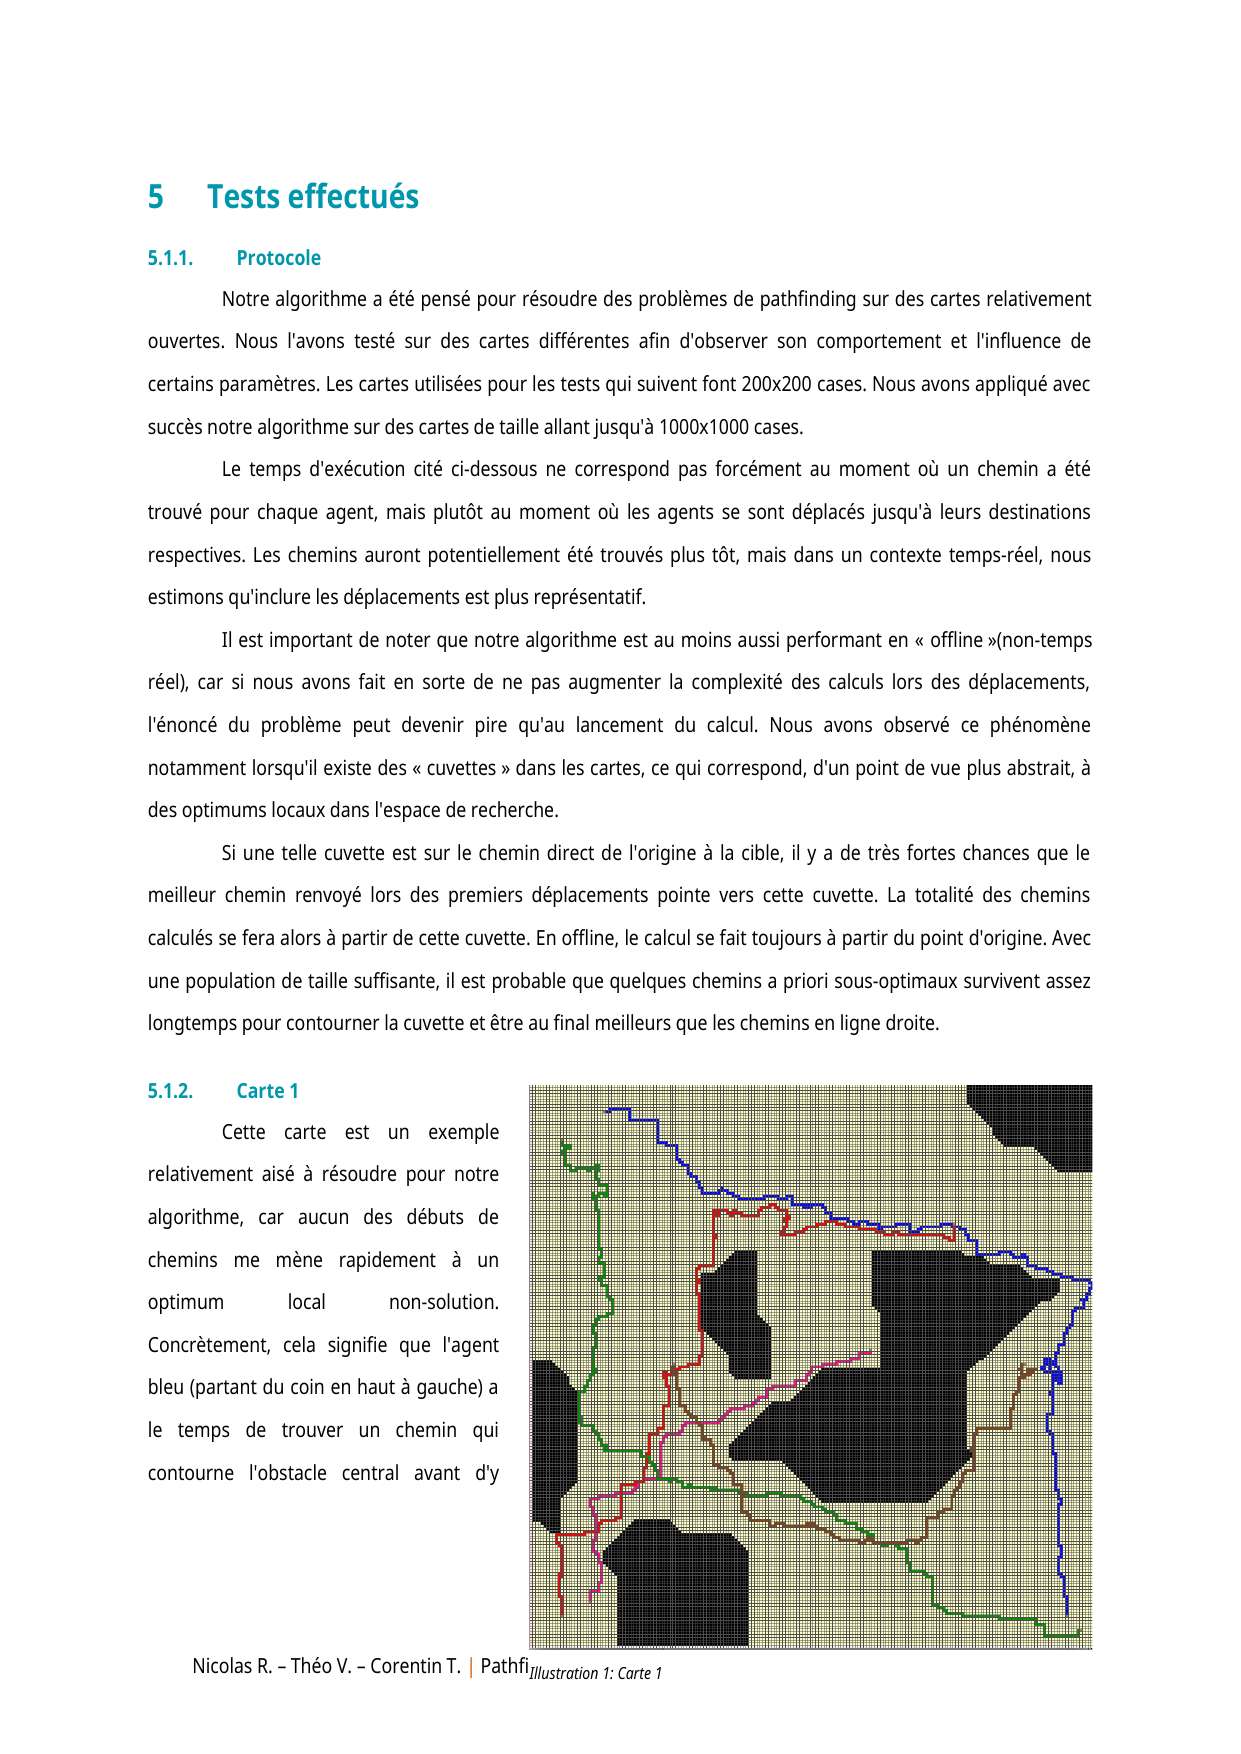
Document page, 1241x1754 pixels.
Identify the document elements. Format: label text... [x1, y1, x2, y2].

text Illustration 1: Carte 1 [529, 1650, 1092, 1684]
subtitle Protocole [148, 243, 1092, 272]
text Le temps d'exécution cité ci-dessous ne correspond pas forcément au moment où un chemin a été trouvé pour chaque agent, mais plutôt au moment où les agents se sont déplacés jusqu'à leurs destinations respectives. Les chemins auront potentiellement été trouvés plus tôt, mais dans un contexte temps-réel, nous estimons qu'inclure les déplacements est plus représentatif. [148, 454, 1092, 611]
text Notre algorithme a été pensé pour résoudre des problèmes de pathfinding sur des cartes relativement ouvertes. Nous l'avons testé sur des cartes différentes afin d'observer son comportement et l'influence de certains paramètres. Les cartes utilisées pour les tests qui suivent font 200x200 cases. Nous avons appliqué avec succès notre algorithme sur des cartes de taille allant jusqu'à 1000x1000 cases. [148, 284, 1092, 440]
picture [529, 1085, 1093, 1650]
text Il est important de noter que notre algorithme est au moins aussi performant en « offline »(non-temps réel), car si nous avons fait en sorte de ne pas augmenter la complexité des calculs lors des déplacements, l'énoncé du problème peut devenir pire qu'au lancement du calcul. Nous avons observé ce phénomène notamment lorsqu'il existe des « cuvettes » dans les cartes, ce qui correspond, d'un point de vue plus abstrait, à des optimums locaux dans l'espace de recherche. [148, 625, 1092, 824]
subtitle Tests effectués [148, 173, 1092, 218]
subtitle Carte 1 [148, 1073, 1092, 1104]
text Si une telle cuvette est sur le chemin direct de l'origine à la cible, il y a de très fortes chances que le meilleur chemin renvoyé lors des premiers déplacements pointe vers cette cuvette. La totalité des chemins calculés se fera alors à partir de cette cuvette. En offline, le calcul se fait toujours à partir du point d'origine. Avec une population de taille suffisante, il est probable que quelques chemins a priori sous-optimaux survivent assez longtemps pour contourner la cuvette et être au final meilleurs que les chemins en ligne droite. [148, 838, 1092, 1037]
text Cette carte est un exemple relativement aisé à résoudre pour notre algorithme, car aucun des débuts de chemins me mène rapidement à un optimum local non-solution. Concrètement, cela signifie que l'agent bleu (partant du coin en haut à gauche) a le temps de trouver un chemin qui contourne l'obstacle central avant d'y [148, 1117, 529, 1486]
